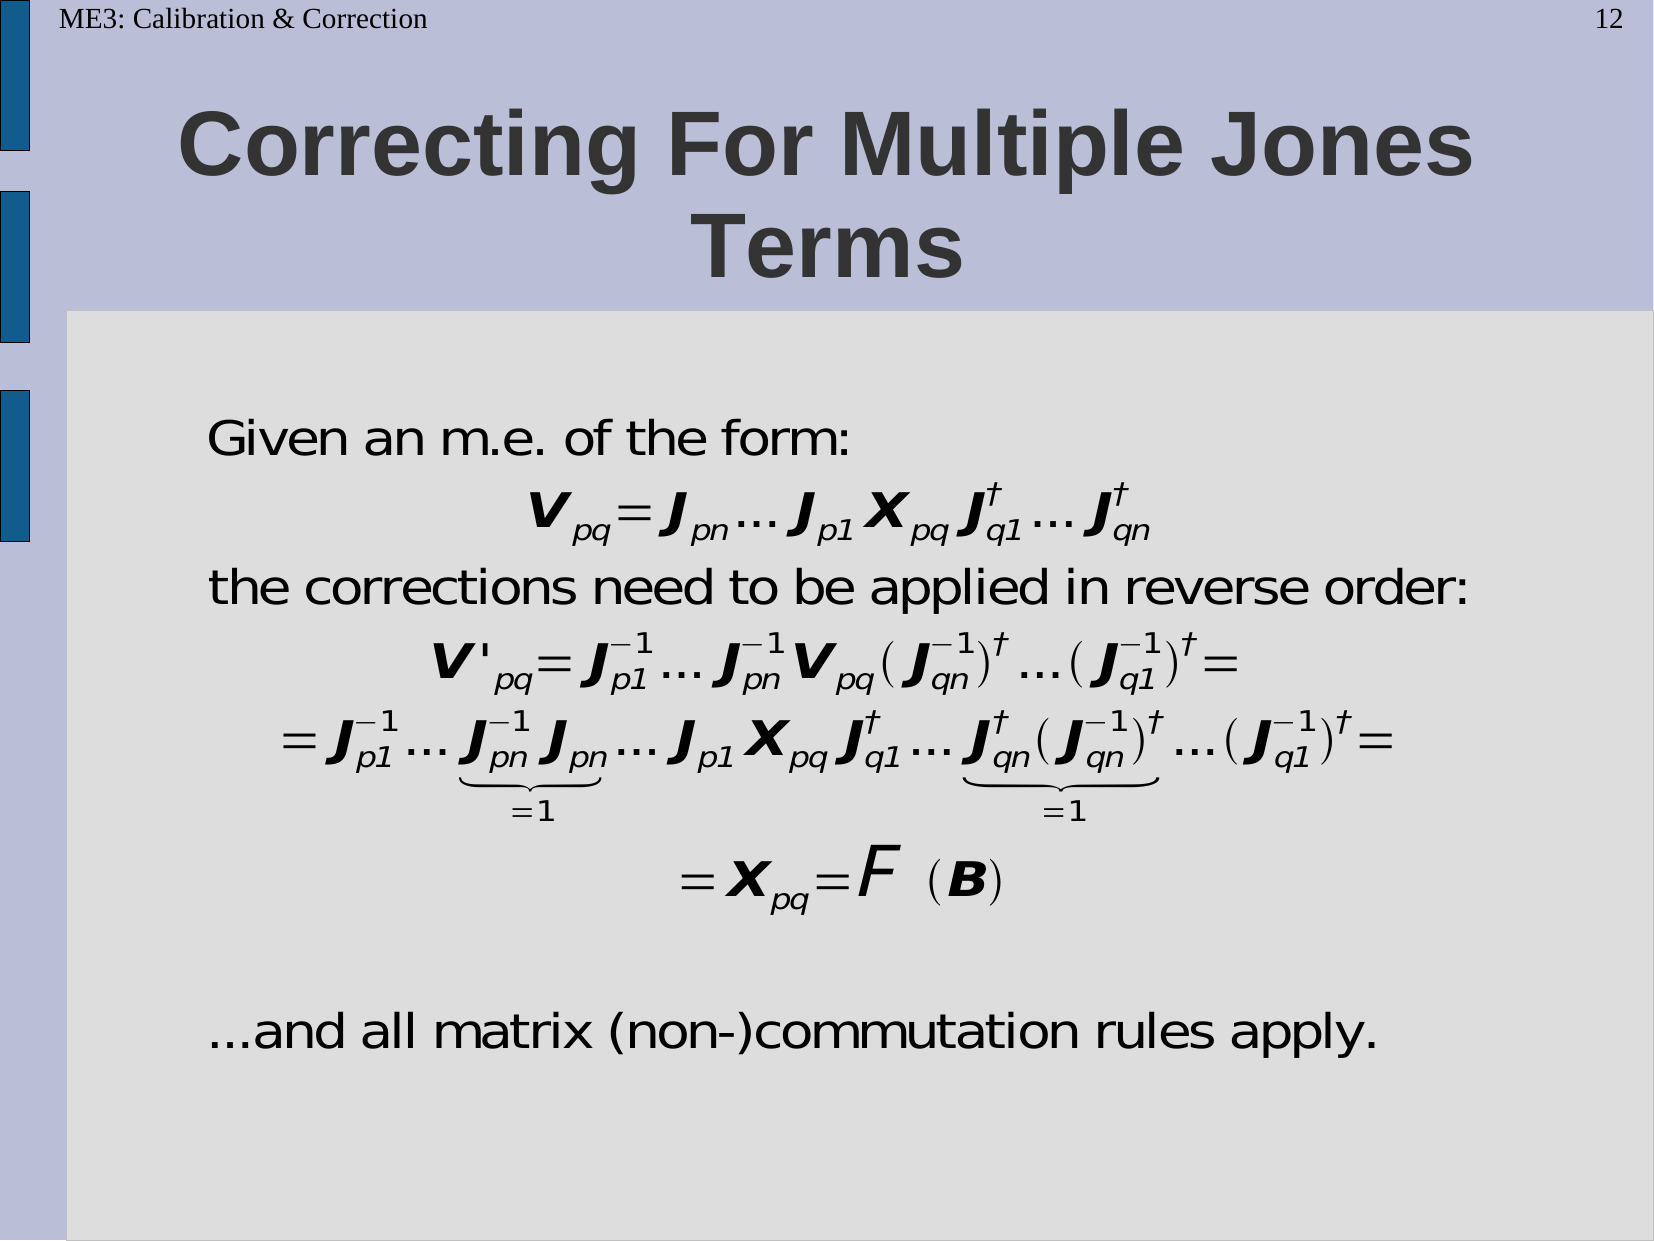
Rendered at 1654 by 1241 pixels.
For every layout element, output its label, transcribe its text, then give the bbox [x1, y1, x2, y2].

chart [199, 399, 1477, 1063]
title Correcting For Multiple Jones Terms [121, 87, 1534, 302]
